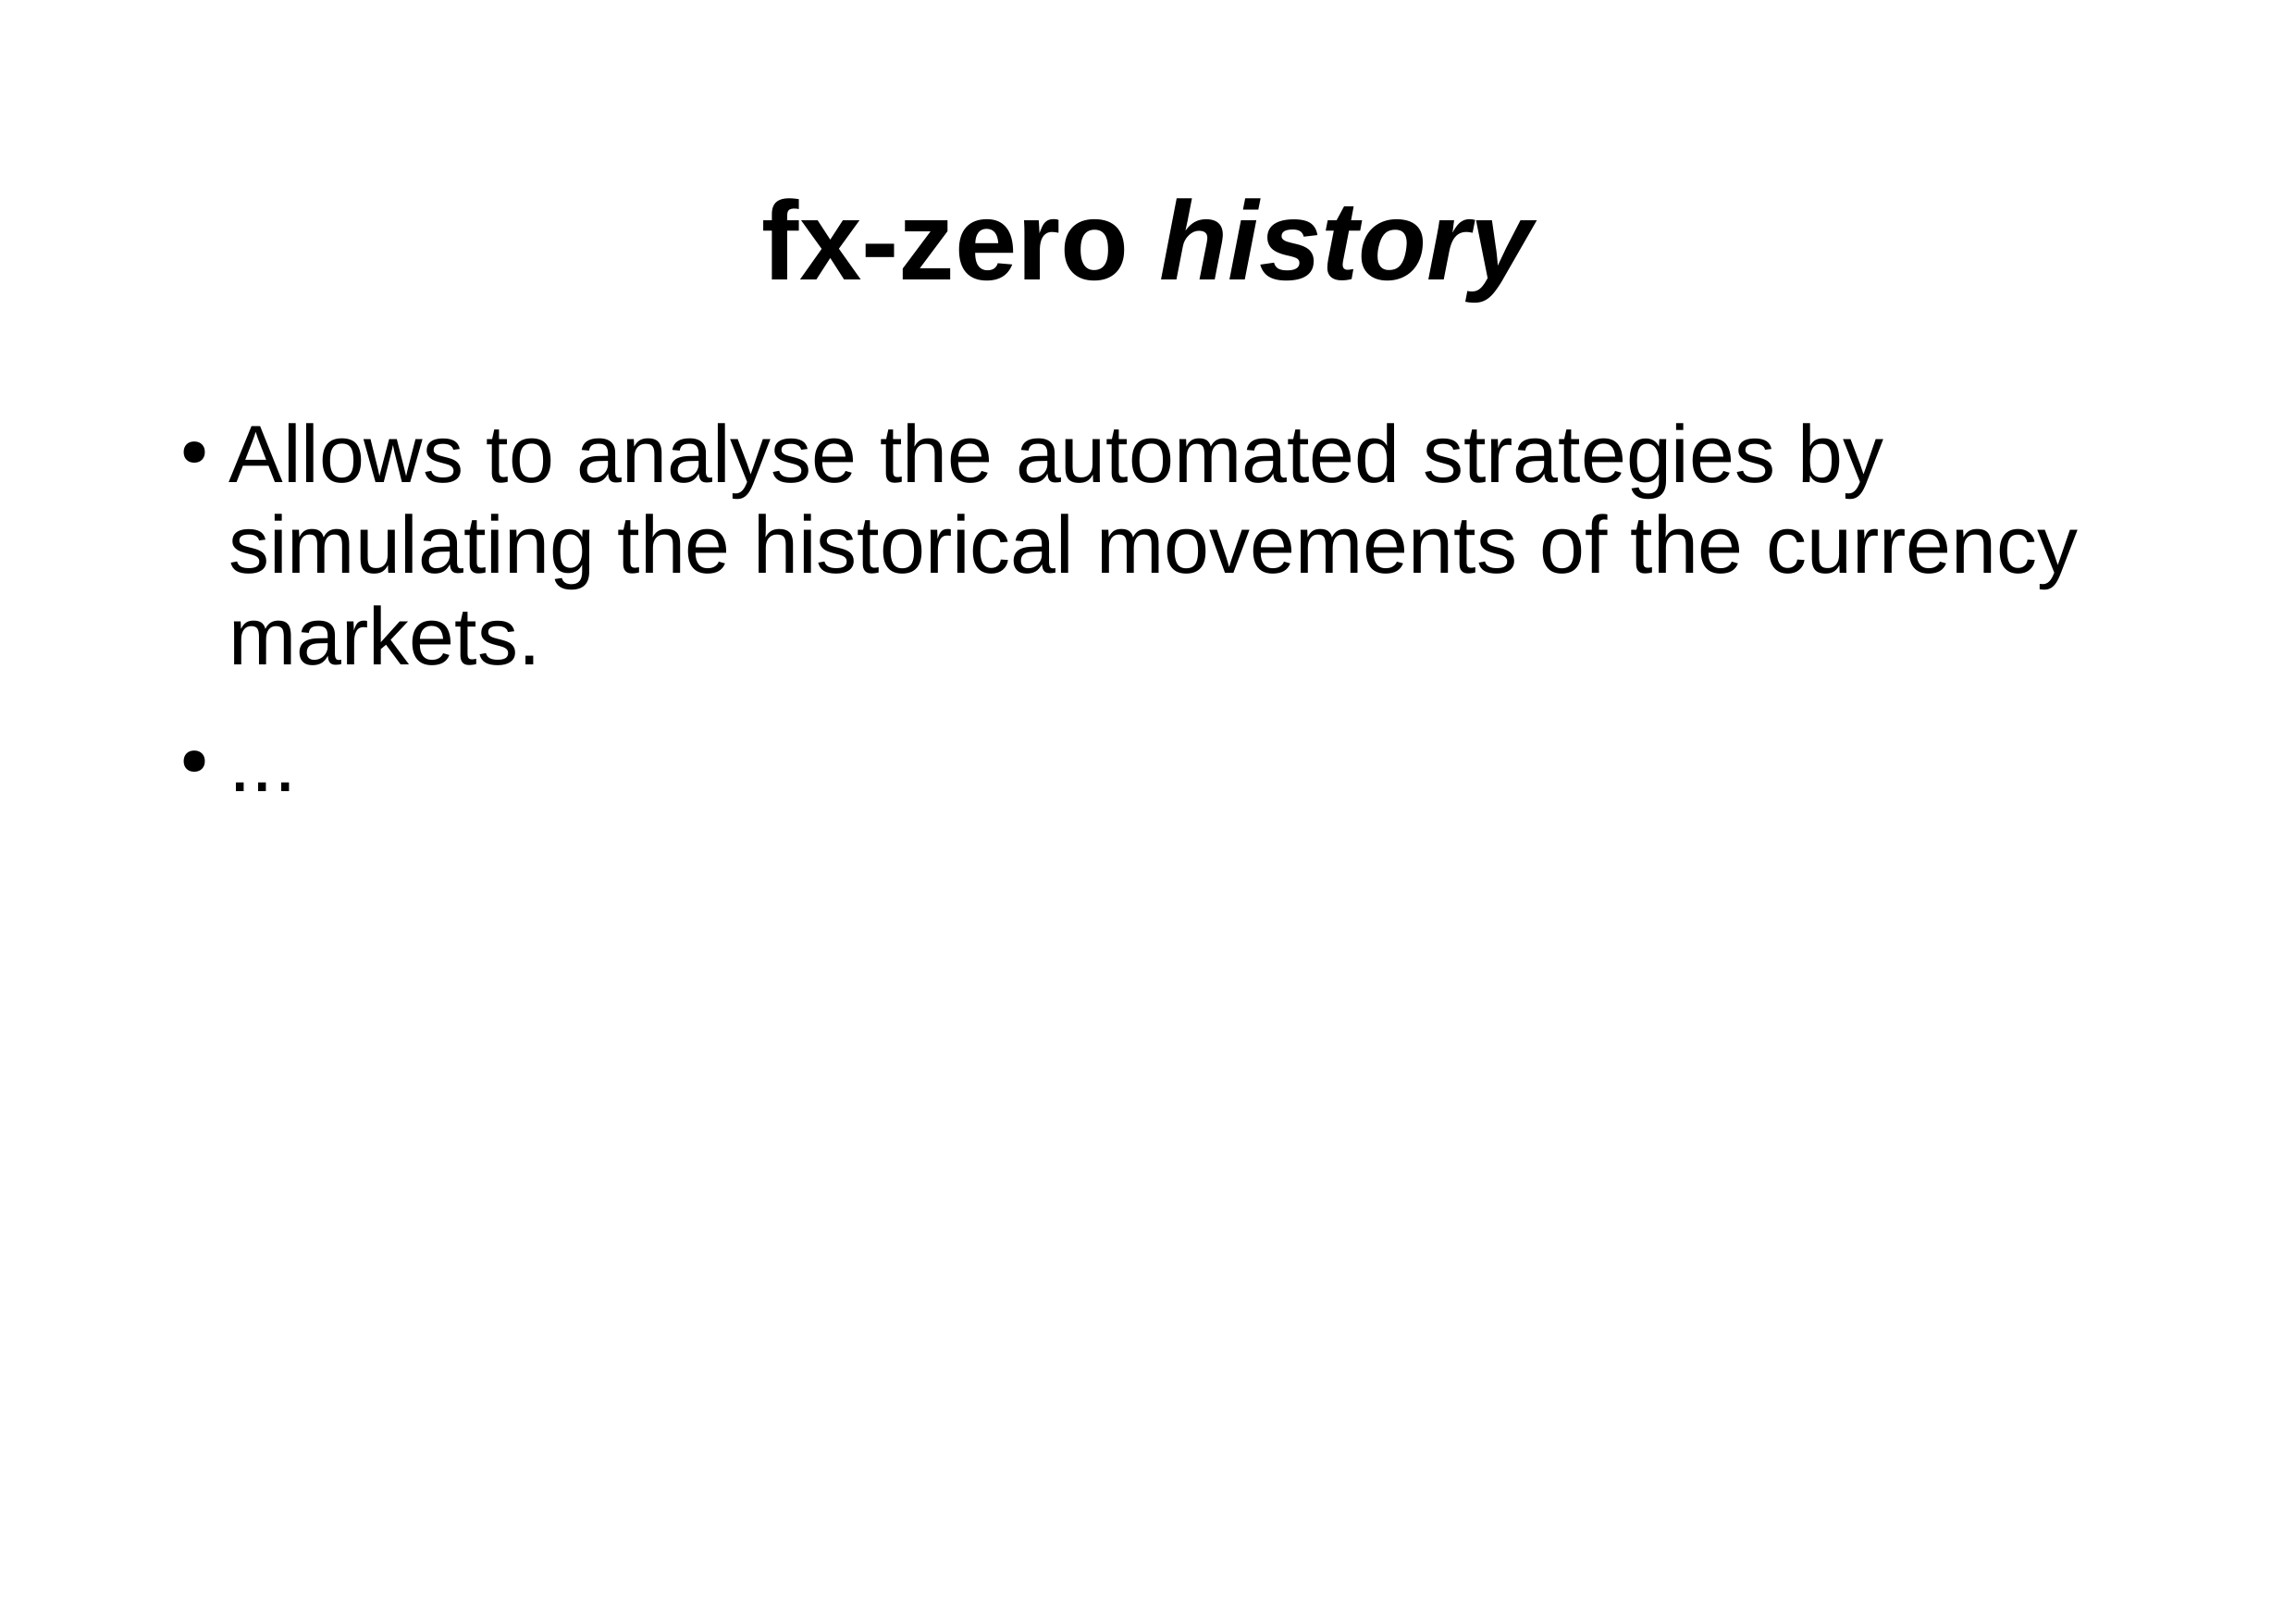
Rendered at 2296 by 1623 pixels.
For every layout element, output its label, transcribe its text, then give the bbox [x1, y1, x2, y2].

list Allows to analyse the automated strategies by simulating the historical movements of the currency markets. ... [163, 408, 2132, 1408]
title fx-zero history [163, 114, 2132, 367]
